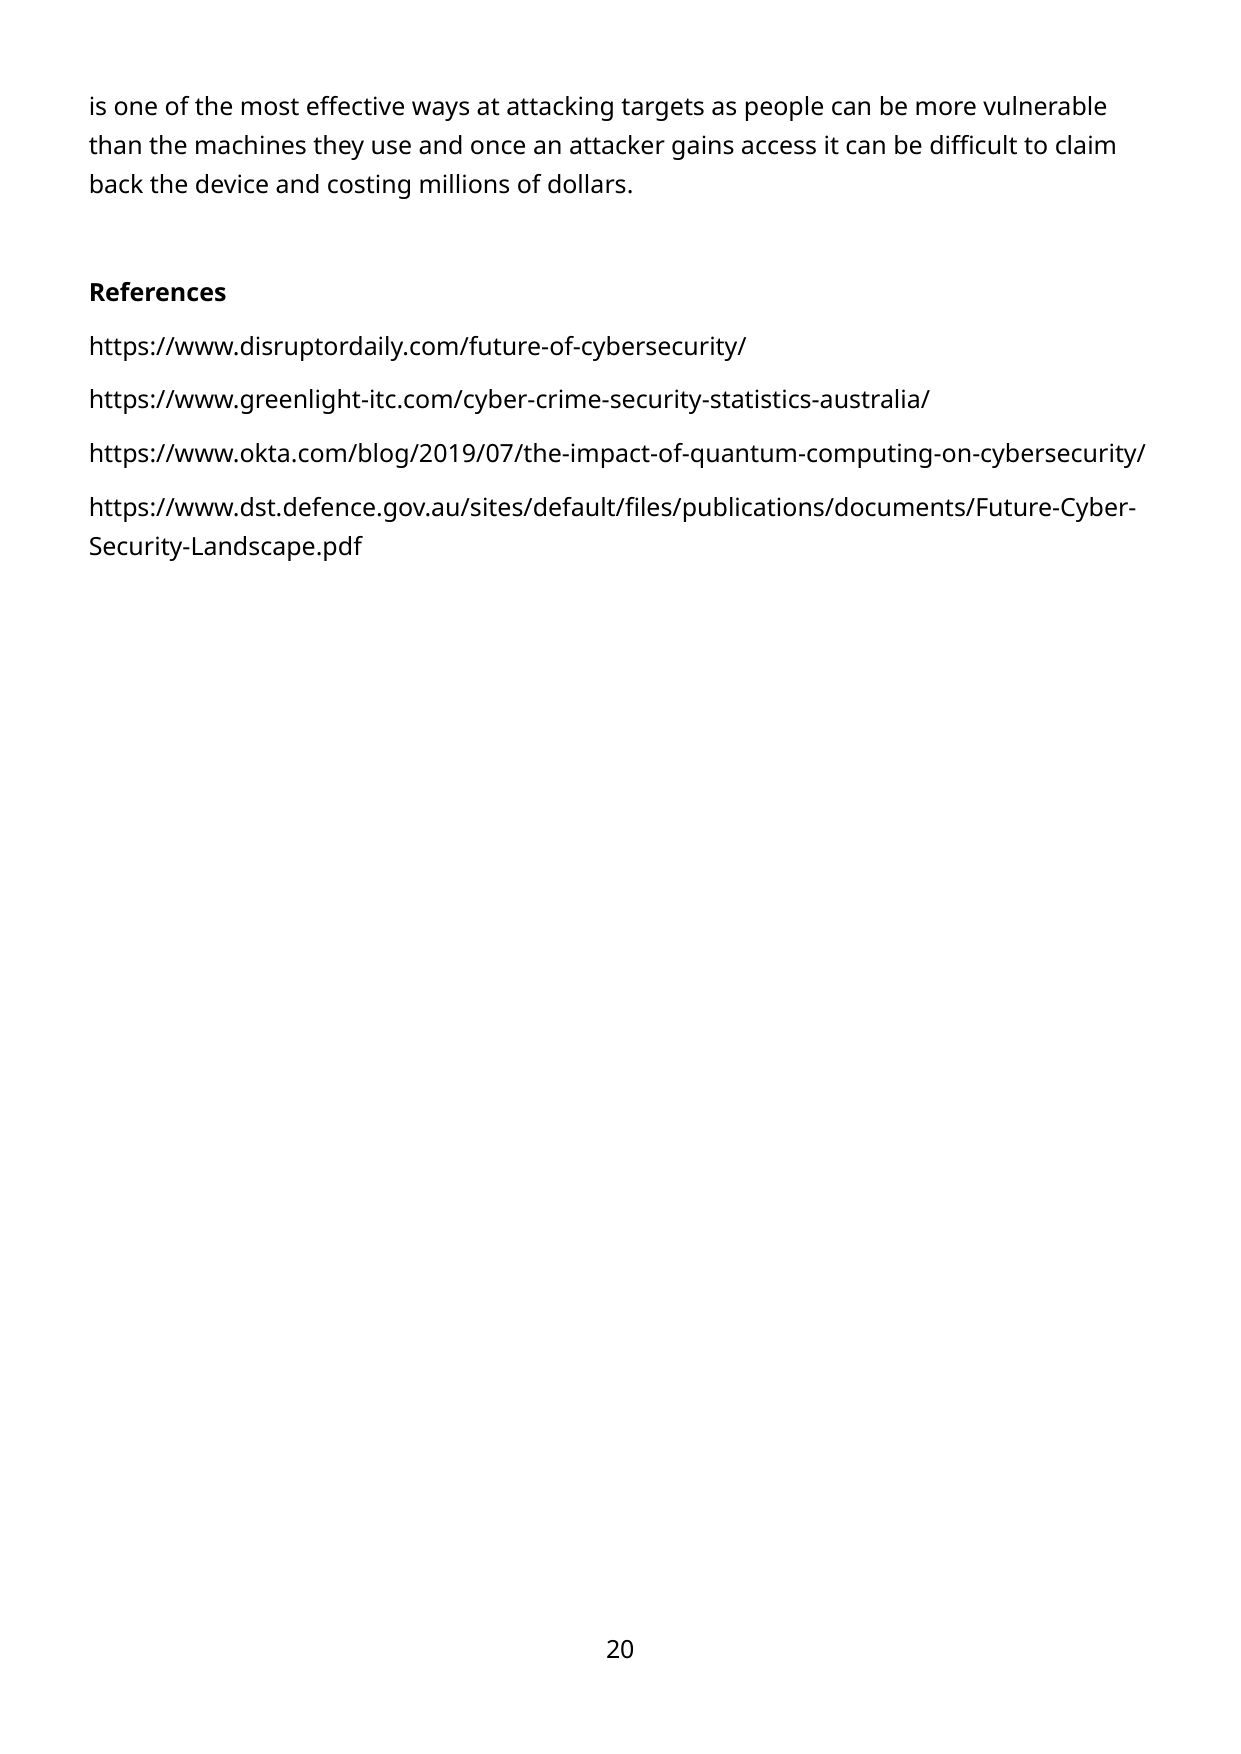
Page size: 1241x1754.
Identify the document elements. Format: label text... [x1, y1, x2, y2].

text References [88, 274, 1152, 308]
text is one of the most effective ways at attacking targets as people can be more vulnerable than the machines they use and once an attacker gains access it can be difficult to claim back the device and costing millions of dollars. [88, 88, 1152, 201]
text https://www.disruptordaily.com/future-of-cybersecurity/ [88, 328, 1152, 362]
text https://www.okta.com/blog/2019/07/the-impact-of-quantum-computing-on-cybersecurity/ [88, 436, 1152, 470]
text https://www.greenlight-itc.com/cyber-crime-security-statistics-australia/ [88, 382, 1152, 416]
text https://www.dst.defence.gov.au/sites/default/files/publications/documents/Future-Cyber-Security-Landscape.pdf [88, 489, 1152, 563]
